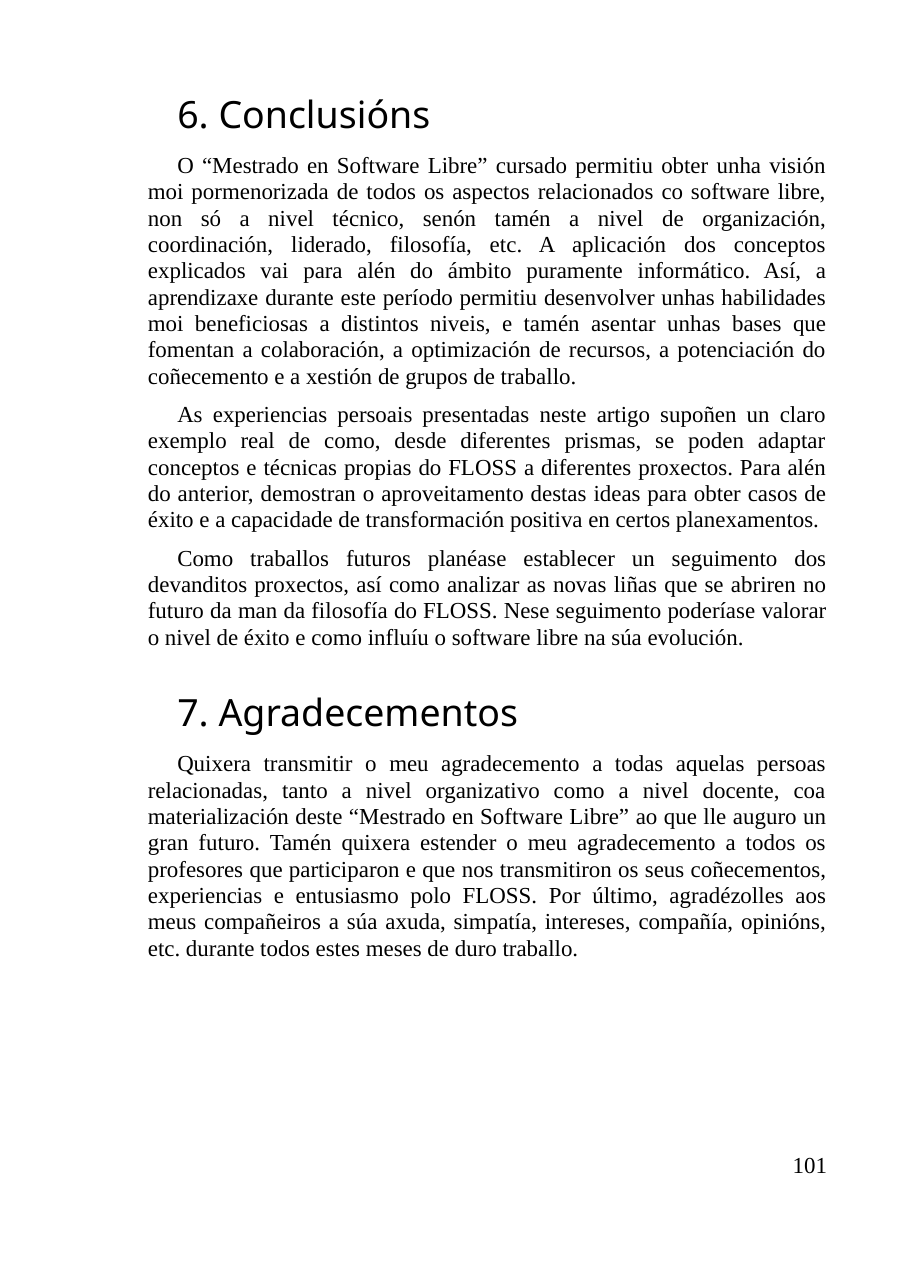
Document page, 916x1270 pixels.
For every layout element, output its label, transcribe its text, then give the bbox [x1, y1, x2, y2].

subtitle 7. Agradecementos [177, 687, 827, 738]
text Quixera transmitir o meu agradecemento a todas aquelas persoas relacionadas, tanto a nivel organizativo como a nivel docente, coa materialización deste “Mestrado en Software Libre” ao que lle auguro un gran futuro. Tamén quixera estender o meu agradecemento a todos os profesores que participaron e que nos transmitiron os seus coñecementos, experiencias e entusiasmo polo FLOSS. Por último, agradézolles aos meus compañeiros a súa axuda, simpatía, intereses, compañía, opinións, etc. durante todos estes meses de duro traballo. [148, 750, 827, 961]
text As experiencias persoais presentadas neste artigo supoñen un claro exemplo real de como, desde diferentes prismas, se poden adaptar conceptos e técnicas propias do FLOSS a diferentes proxectos. Para alén do anterior, demostran o aproveitamento destas ideas para obter casos de éxito e a capacidade de transformación positiva en certos planexamentos. [148, 401, 827, 533]
text O “Mestrado en Software Libre” cursado permitiu obter unha visión moi pormenorizada de todos os aspectos relacionados co software libre, non só a nivel técnico, senón tamén a nivel de organización, coordinación, liderado, filosofía, etc. A aplicación dos conceptos explicados vai para alén do ámbito puramente informático. Así, a aprendizaxe durante este período permitiu desenvolver unhas habilidades moi beneficiosas a distintos niveis, e tamén asentar unhas bases que fomentan a colaboración, a optimización de recursos, a potenciación do coñecemento e a xestión de grupos de traballo. [148, 152, 827, 389]
subtitle 6. Conclusións [177, 88, 827, 139]
text Como traballos futuros planéase establecer un seguimento dos devanditos proxectos, así como analizar as novas liñas que se abriren no futuro da man da filosofía do FLOSS. Nese seguimento poderíase valorar o nivel de éxito e como influíu o software libre na súa evolución. [148, 544, 827, 650]
